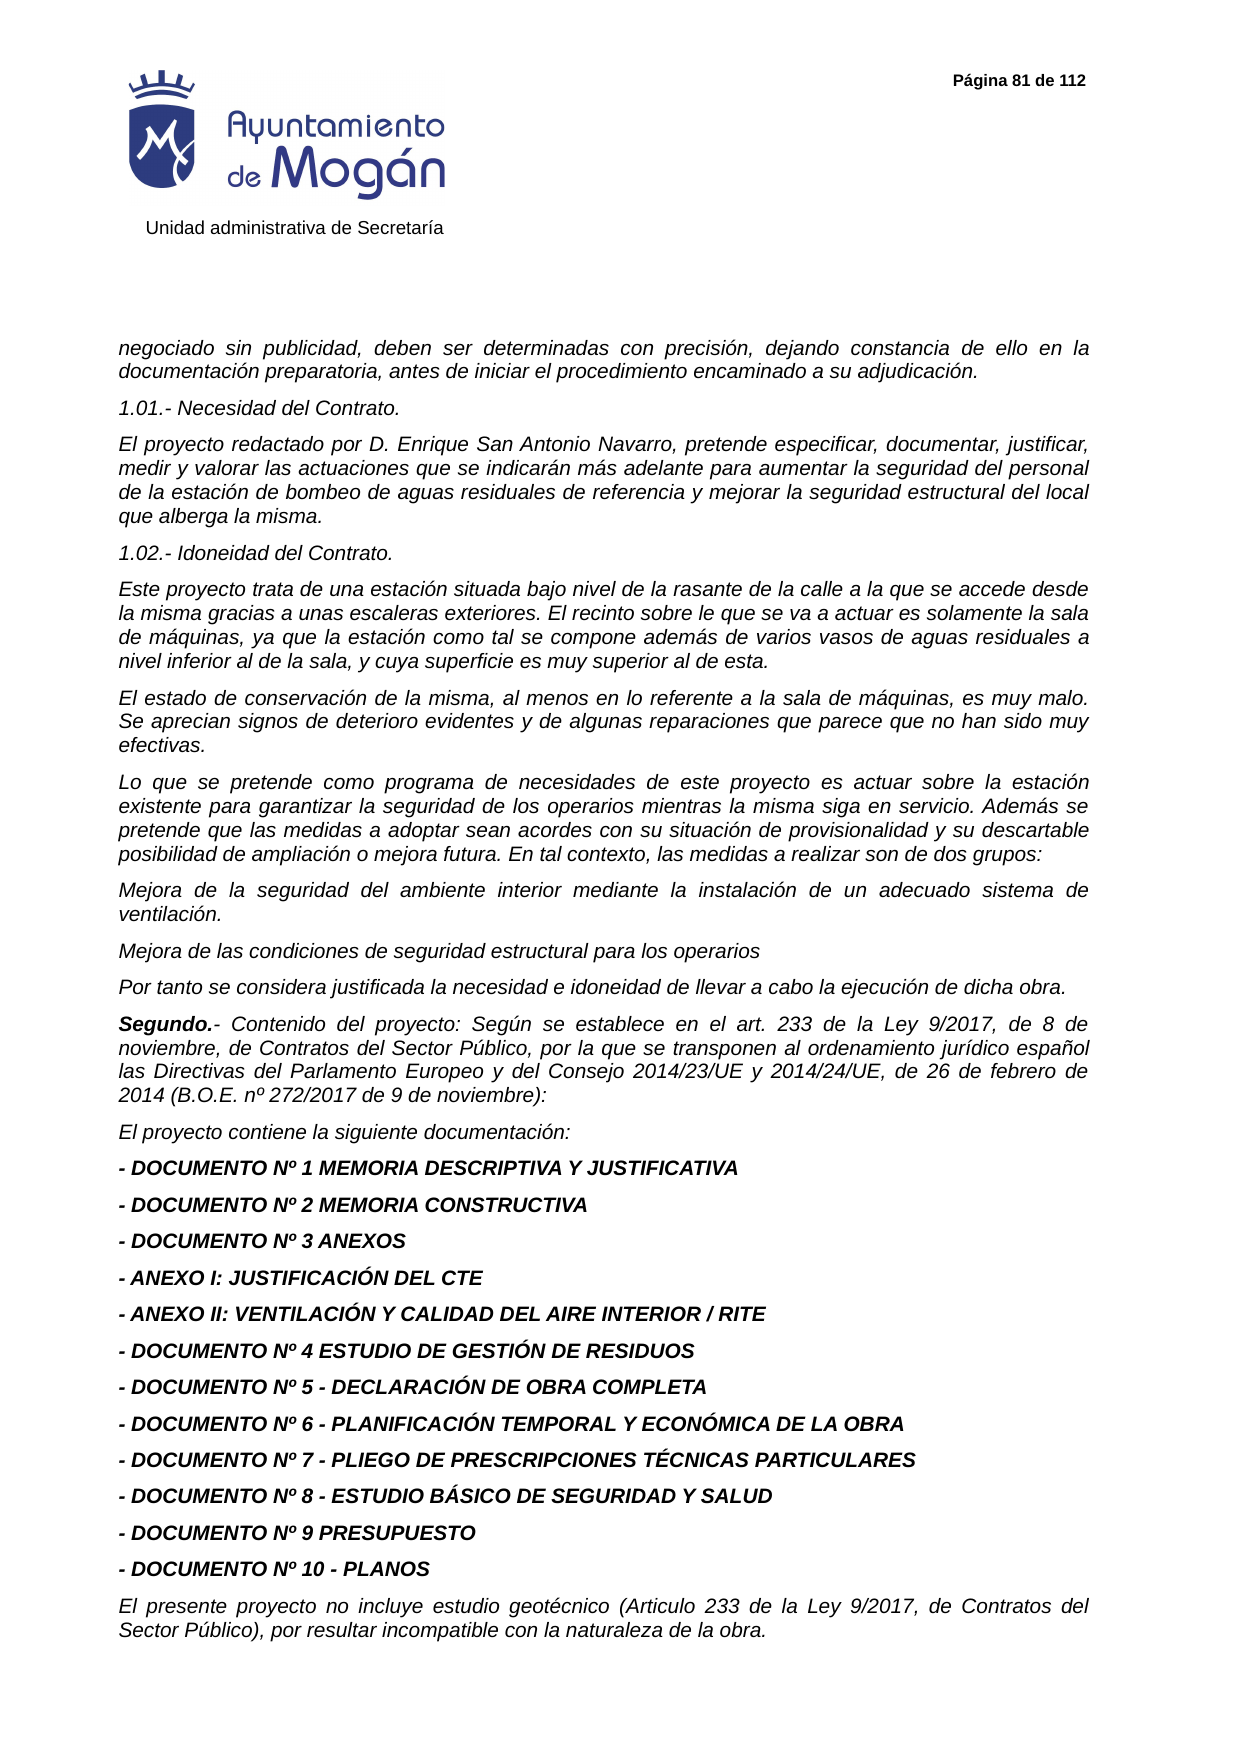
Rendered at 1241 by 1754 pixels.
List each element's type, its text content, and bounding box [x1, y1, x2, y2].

text - ANEXO I: JUSTIFICACIÓN DEL CTE [118, 1266, 1092, 1289]
text - DOCUMENTO Nº 10 - PLANOS [118, 1557, 1092, 1581]
text - DOCUMENTO Nº 2 MEMORIA CONSTRUCTIVA [118, 1193, 1092, 1217]
text 1.02.- Idoneidad del Contrato. [118, 541, 1092, 564]
picture [128, 70, 445, 206]
text El proyecto redactado por D. Enrique San Antonio Navarro, pretende especificar, documentar, justificar, medir y valorar las actuaciones que se indicarán más adelante para aumentar la seguridad del personal de la estación de bombeo de aguas residuales de referencia y mejorar la seguridad estructural del local que alberga la misma. [118, 432, 1092, 528]
text - DOCUMENTO Nº 6 - PLANIFICACIÓN TEMPORAL Y ECONÓMICA DE LA OBRA [118, 1411, 1092, 1435]
text Este proyecto trata de una estación situada bajo nivel de la rasante de la calle a la que se accede desde la misma gracias a unas escaleras exteriores. El recinto sobre le que se va a actuar es solamente la sala de máquinas, ya que la estación como tal se compone además de varios vasos de aguas residuales a nivel inferior al de la sala, y cuya superficie es muy superior al de esta. [118, 577, 1092, 673]
text - DOCUMENTO Nº 5 - DECLARACIÓN DE OBRA COMPLETA [118, 1375, 1092, 1399]
text - DOCUMENTO Nº 1 MEMORIA DESCRIPTIVA Y JUSTIFICATIVA [118, 1156, 1092, 1180]
text Segundo.- Contenido del proyecto: Según se establece en el art. 233 de la Ley 9/2017, de 8 de noviembre, de Contratos del Sector Público, por la que se transponen al ordenamiento jurídico español las Directivas del Parlamento Europeo y del Consejo 2014/23/UE y 2014/24/UE, de 26 de febrero de 2014 (B.O.E. nº 272/2017 de 9 de noviembre): [118, 1011, 1092, 1107]
text Mejora de la seguridad del ambiente interior mediante la instalación de un adecuado sistema de ventilación. [118, 878, 1092, 926]
text Lo que se pretende como programa de necesidades de este proyecto es actuar sobre la estación existente para garantizar la seguridad de los operarios mientras la misma siga en servicio. Además se pretende que las medidas a adoptar sean acordes con su situación de provisionalidad y su descartable posibilidad de ampliación o mejora futura. En tal contexto, las medidas a realizar son de dos grupos: [118, 770, 1092, 866]
text - DOCUMENTO Nº 9 PRESUPUESTO [118, 1521, 1092, 1545]
text Por tanto se considera justificada la necesidad e idoneidad de llevar a cabo la ejecución de dicha obra. [118, 975, 1092, 999]
text - ANEXO II: VENTILACIÓN Y CALIDAD DEL AIRE INTERIOR / RITE [118, 1302, 1092, 1326]
text El presente proyecto no incluye estudio geotécnico (Articulo 233 de la Ley 9/2017, de Contratos del Sector Público), por resultar incompatible con la naturaleza de la obra. [118, 1594, 1092, 1642]
text El estado de conservación de la misma, al menos en lo referente a la sala de máquinas, es muy malo. Se aprecian signos de deterioro evidentes y de algunas reparaciones que parece que no han sido muy efectivas. [118, 685, 1092, 757]
text Mejora de las condiciones de seguridad estructural para los operarios [118, 938, 1092, 962]
text - DOCUMENTO Nº 8 - ESTUDIO BÁSICO DE SEGURIDAD Y SALUD [118, 1484, 1092, 1508]
text - DOCUMENTO Nº 4 ESTUDIO DE GESTIÓN DE RESIDUOS [118, 1338, 1092, 1362]
text - DOCUMENTO Nº 7 - PLIEGO DE PRESCRIPCIONES TÉCNICAS PARTICULARES [118, 1448, 1092, 1472]
text negociado sin publicidad, deben ser determinadas con precisión, dejando constancia de ello en la documentación preparatoria, antes de iniciar el procedimiento encaminado a su adjudicación. [118, 335, 1092, 383]
text 1.01.- Necesidad del Contrato. [118, 396, 1092, 420]
text El proyecto contiene la siguiente documentación: [118, 1120, 1092, 1144]
text - DOCUMENTO Nº 3 ANEXOS [118, 1229, 1092, 1253]
